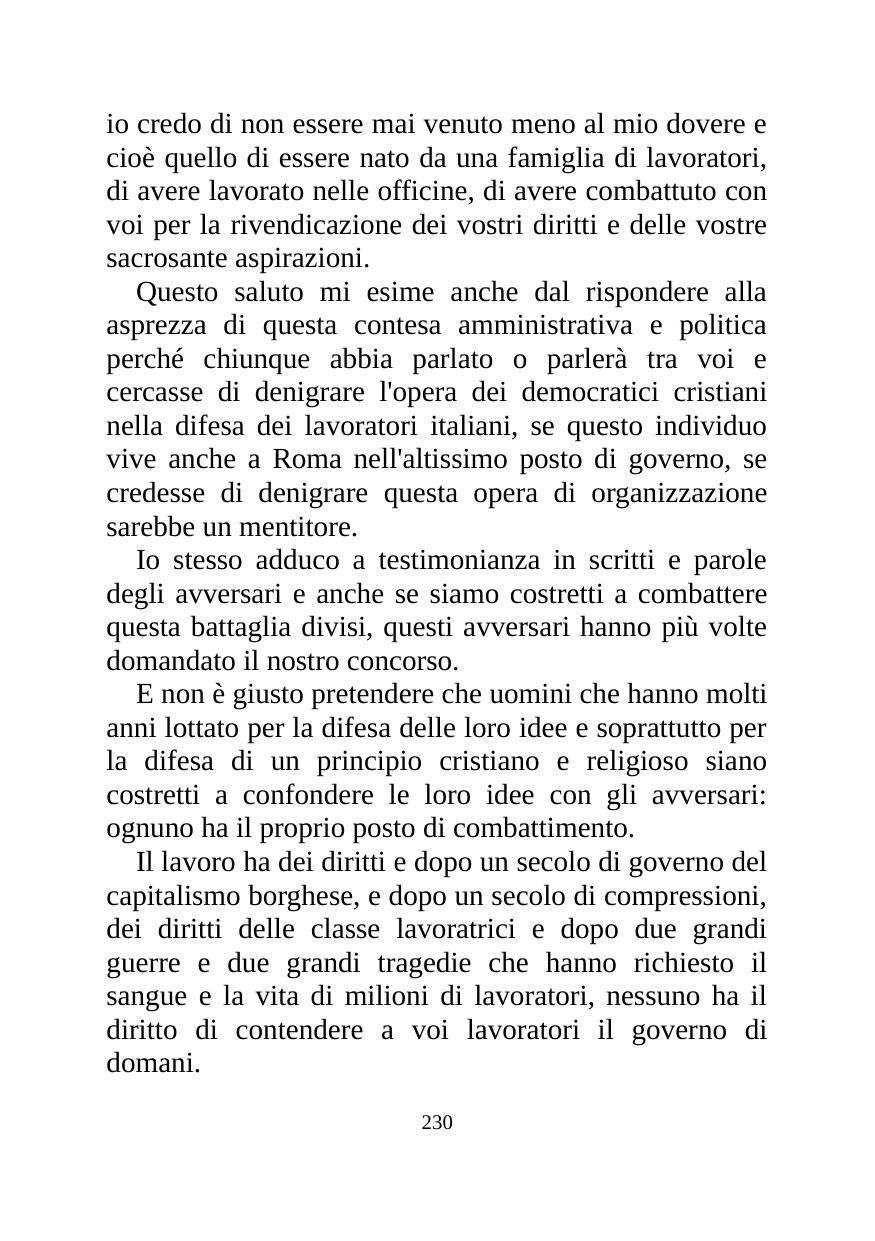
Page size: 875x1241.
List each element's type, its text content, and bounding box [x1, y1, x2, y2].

text Questo saluto mi esime anche dal rispondere alla asprezza di questa contesa amministrativa e politica perché chiunque abbia parlato o parlerà tra voi e cercasse di denigrare l'opera dei democratici cristiani nella difesa dei lavoratori italiani, se questo individuo vive anche a Roma nell'altissimo posto di governo, se credesse di denigrare questa opera di organizzazione sarebbe un mentitore. [106, 274, 768, 542]
text Il lavoro ha dei diritti e dopo un secolo di governo del capitalismo borghese, e dopo un secolo di compressioni, dei diritti delle classe lavoratrici e dopo due grandi guerre e due grandi tragedie che hanno richiesto il sangue e la vita di milioni di lavoratori, nessuno ha il diritto di contendere a voi lavoratori il governo di domani. [106, 844, 768, 1079]
text E non è giusto pretendere che uomini che hanno molti anni lottato per la difesa delle loro idee e soprattutto per la difesa di un principio cristiano e religioso siano costretti a confondere le loro idee con gli avversari: ognuno ha il proprio posto di combattimento. [106, 676, 768, 844]
text io credo di non essere mai venuto meno al mio dovere e cioè quello di essere nato da una famiglia di lavoratori, di avere lavorato nelle officine, di avere combattuto con voi per la rivendicazione dei vostri diritti e delle vostre sacrosante aspirazioni. [106, 106, 768, 274]
text Io stesso adduco a testimonianza in scritti e parole degli avversari e anche se siamo costretti a combattere questa battaglia divisi, questi avversari hanno più volte domandato il nostro concorso. [106, 542, 768, 676]
